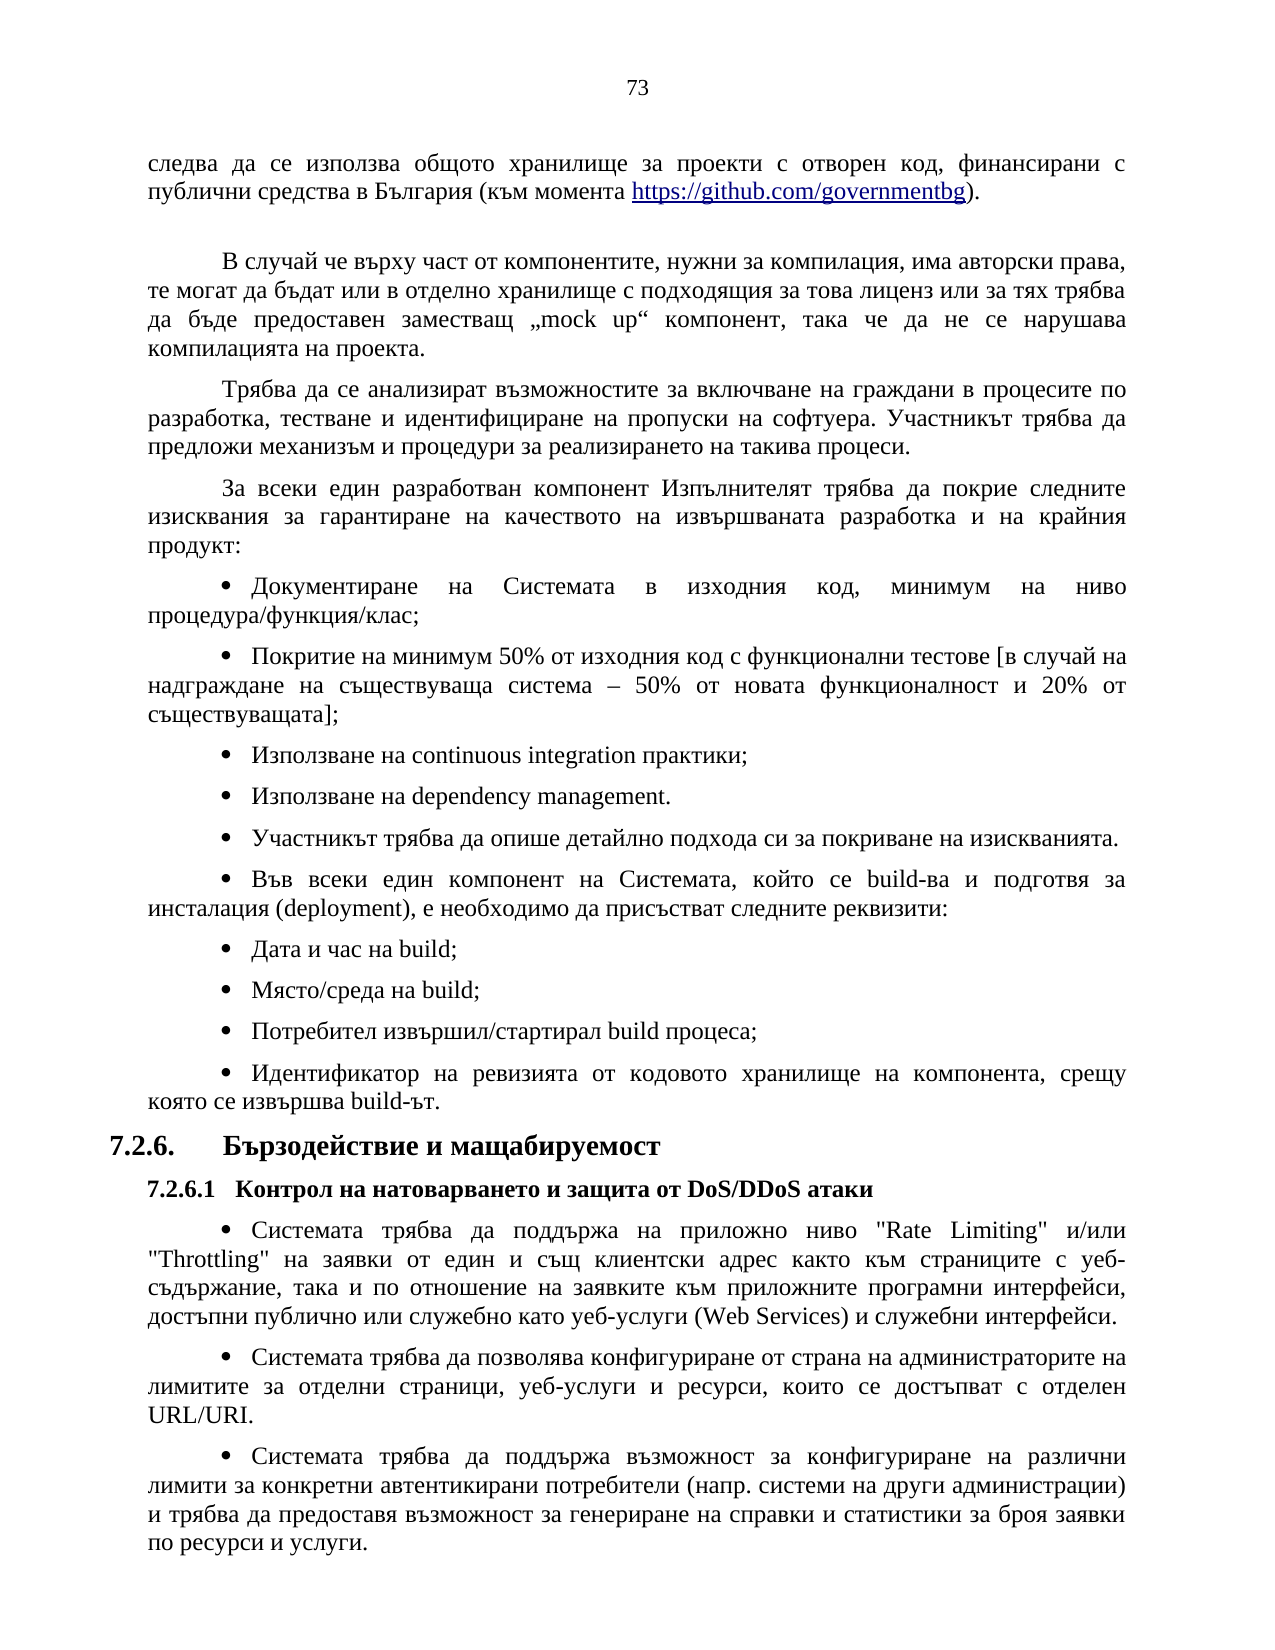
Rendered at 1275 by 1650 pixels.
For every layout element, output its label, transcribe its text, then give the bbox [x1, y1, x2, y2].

list Трябва да се анализират възможностите за включване на граждани в процесите по разработка, тестване и идентифициране на пропуски на софтуера. Участникът трябва да предложи механизъм и процедури за реализирането на такива процеси. [148, 374, 1127, 460]
list Използване на continuous integration практики; [148, 740, 1127, 769]
list Покритие на минимум 50% от изходния код с функционални тестове [в случай на надграждане на съществуваща система – 50% от новата функционалност и 20% от съществуващата]; [148, 641, 1127, 728]
subtitle Бързодействие и мащабируемост [109, 1128, 1127, 1161]
list Идентификатор на ревизията от кодовото хранилище на компонента, срещу която се извършва build-ът. [148, 1058, 1127, 1115]
list Системата трябва да позволява конфигуриране от страна на администраторите на лимитите за отделни страници, уеб-услуги и ресурси, които се достъпват с отделен URL/URI. [148, 1342, 1127, 1429]
subtitle Контрол на натоварването и защита от DoS/DDoS атаки [147, 1174, 1127, 1202]
list Във всеки един компонент на Системата, който се build-ва и подготвя за инсталация (deployment), е необходимо да присъстват следните реквизити: [148, 864, 1127, 921]
list Използване на dependency management. [148, 781, 1127, 810]
list Системата трябва да поддържа на приложно ниво "Rate Limiting" и/или "Throttling" на заявки от един и същ клиентски адрес както към страниците с уеб-съдържание, така и по отношение на заявките към приложните програмни интерфейси, достъпни публично или служебно като уеб-услуги (Web Services) и служебни интерфейси. [148, 1215, 1127, 1330]
list Участникът трябва да опише детайлно подхода си за покриване на изискванията. [148, 823, 1127, 851]
list Дата и час на build; [148, 934, 1127, 963]
list следва да се използва общото хранилище за проекти с отворен код, финансирани с публични средства в България (към момента https://github.com/governmentbg). [148, 148, 1127, 205]
list Потребител извършил/стартирал build процеса; [148, 1016, 1127, 1045]
list В случай че върху част от компонентите, нужни за компилация, има авторски права, те могат да бъдат или в отделно хранилище с подходящия за това лиценз или за тях трябва да бъде предоставен заместващ „mock up“ компонент, така че да не се нарушава компилацията на проекта. [148, 246, 1127, 361]
list Системата трябва да поддържа възможност за конфигуриране на различни лимити за конкретни автентикирани потребители (напр. системи на други администрации) и трябва да предоставя възможност за генериране на справки и статистики за броя заявки по ресурси и услуги. [148, 1441, 1127, 1556]
list Документиране на Системата в изходния код, минимум на ниво процедура/функция/клас; [148, 571, 1127, 629]
list Място/среда на build; [148, 975, 1127, 1004]
list За всеки един разработван компонент Изпълнителят трябва да покрие следните изисквания за гарантиране на качеството на извършваната разработка и на крайния продукт: [148, 473, 1127, 559]
